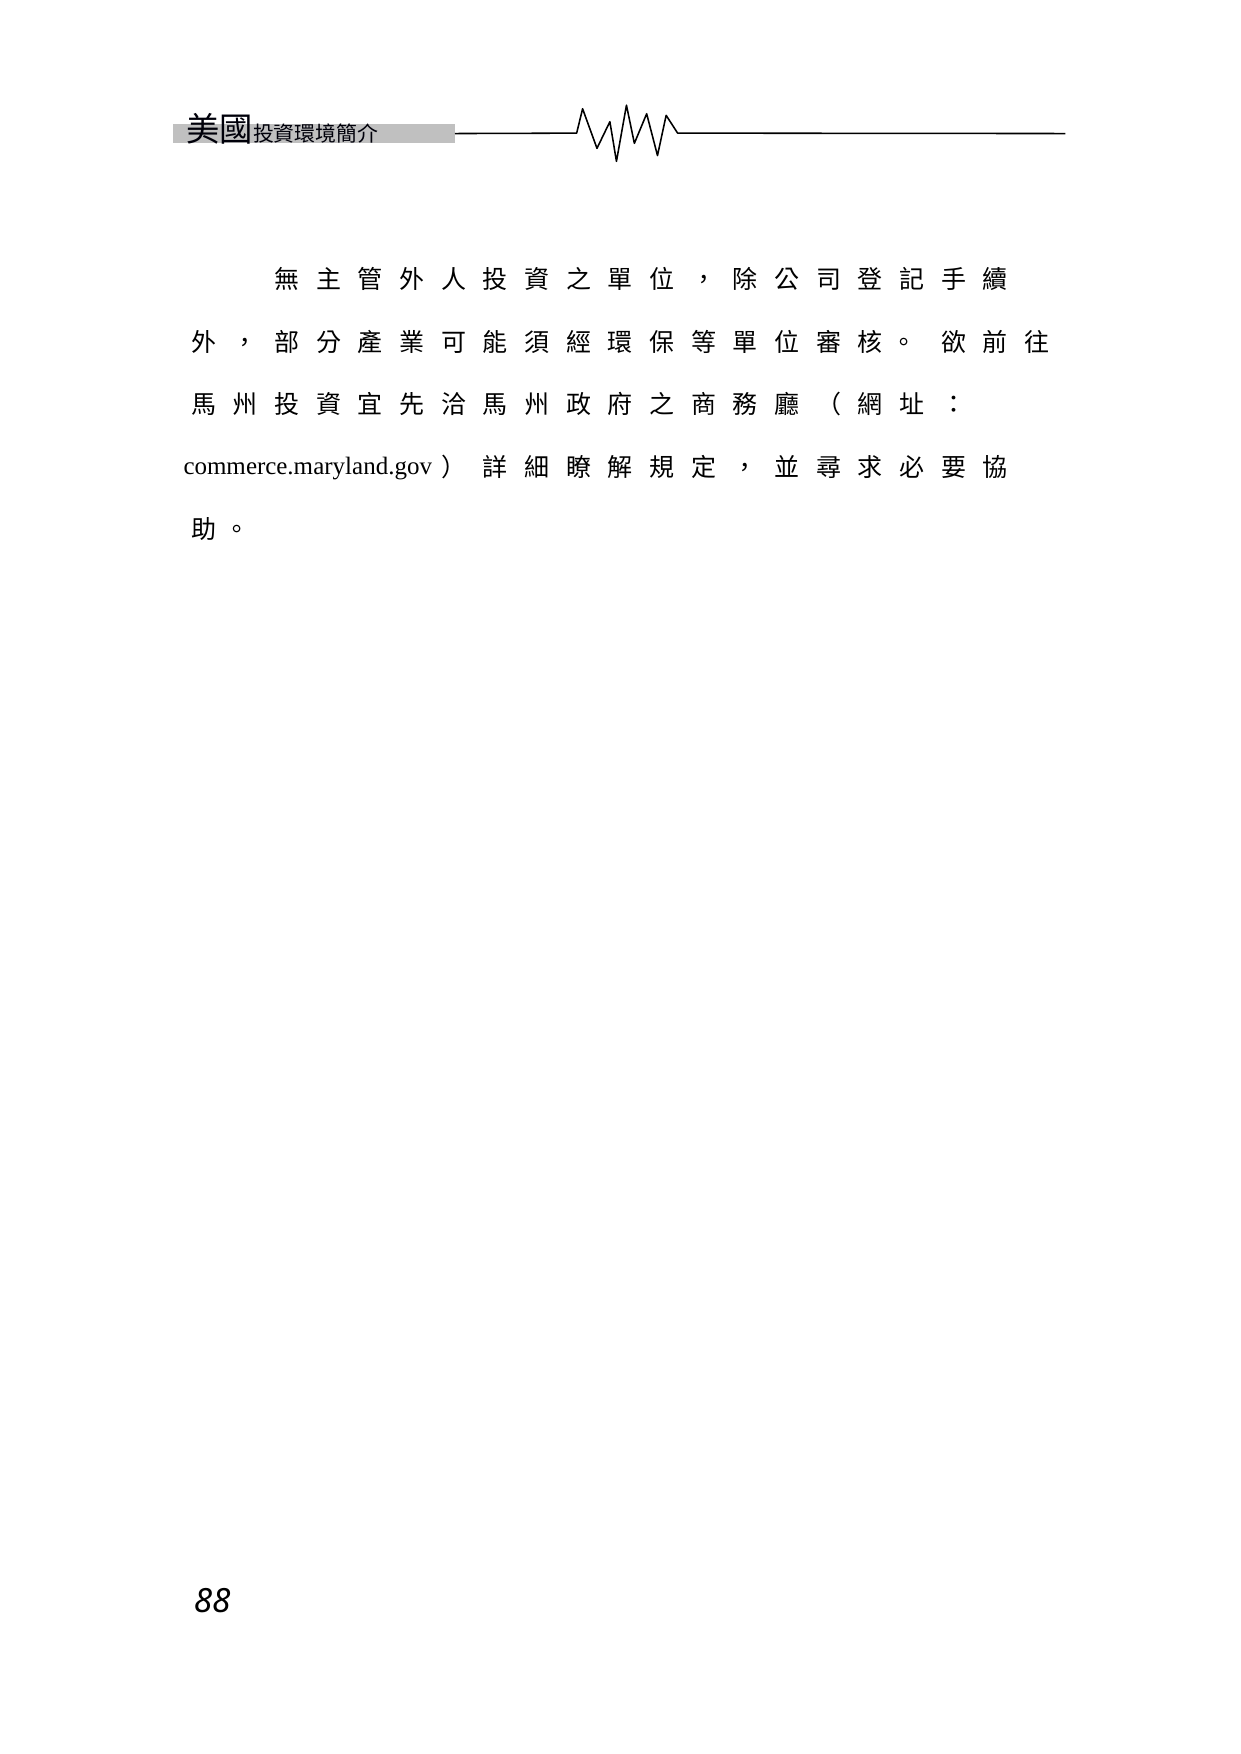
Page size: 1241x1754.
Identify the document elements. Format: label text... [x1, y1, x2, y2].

text 無主管外人投資之單位，除公司登記手續外，部分產業可能須經環保等單位審核。欲前往馬州投資宜先洽馬州政府之商務廳（網址：commerce.maryland.gov）詳細瞭解規定，並尋求必要協助。 [183, 236, 1058, 549]
